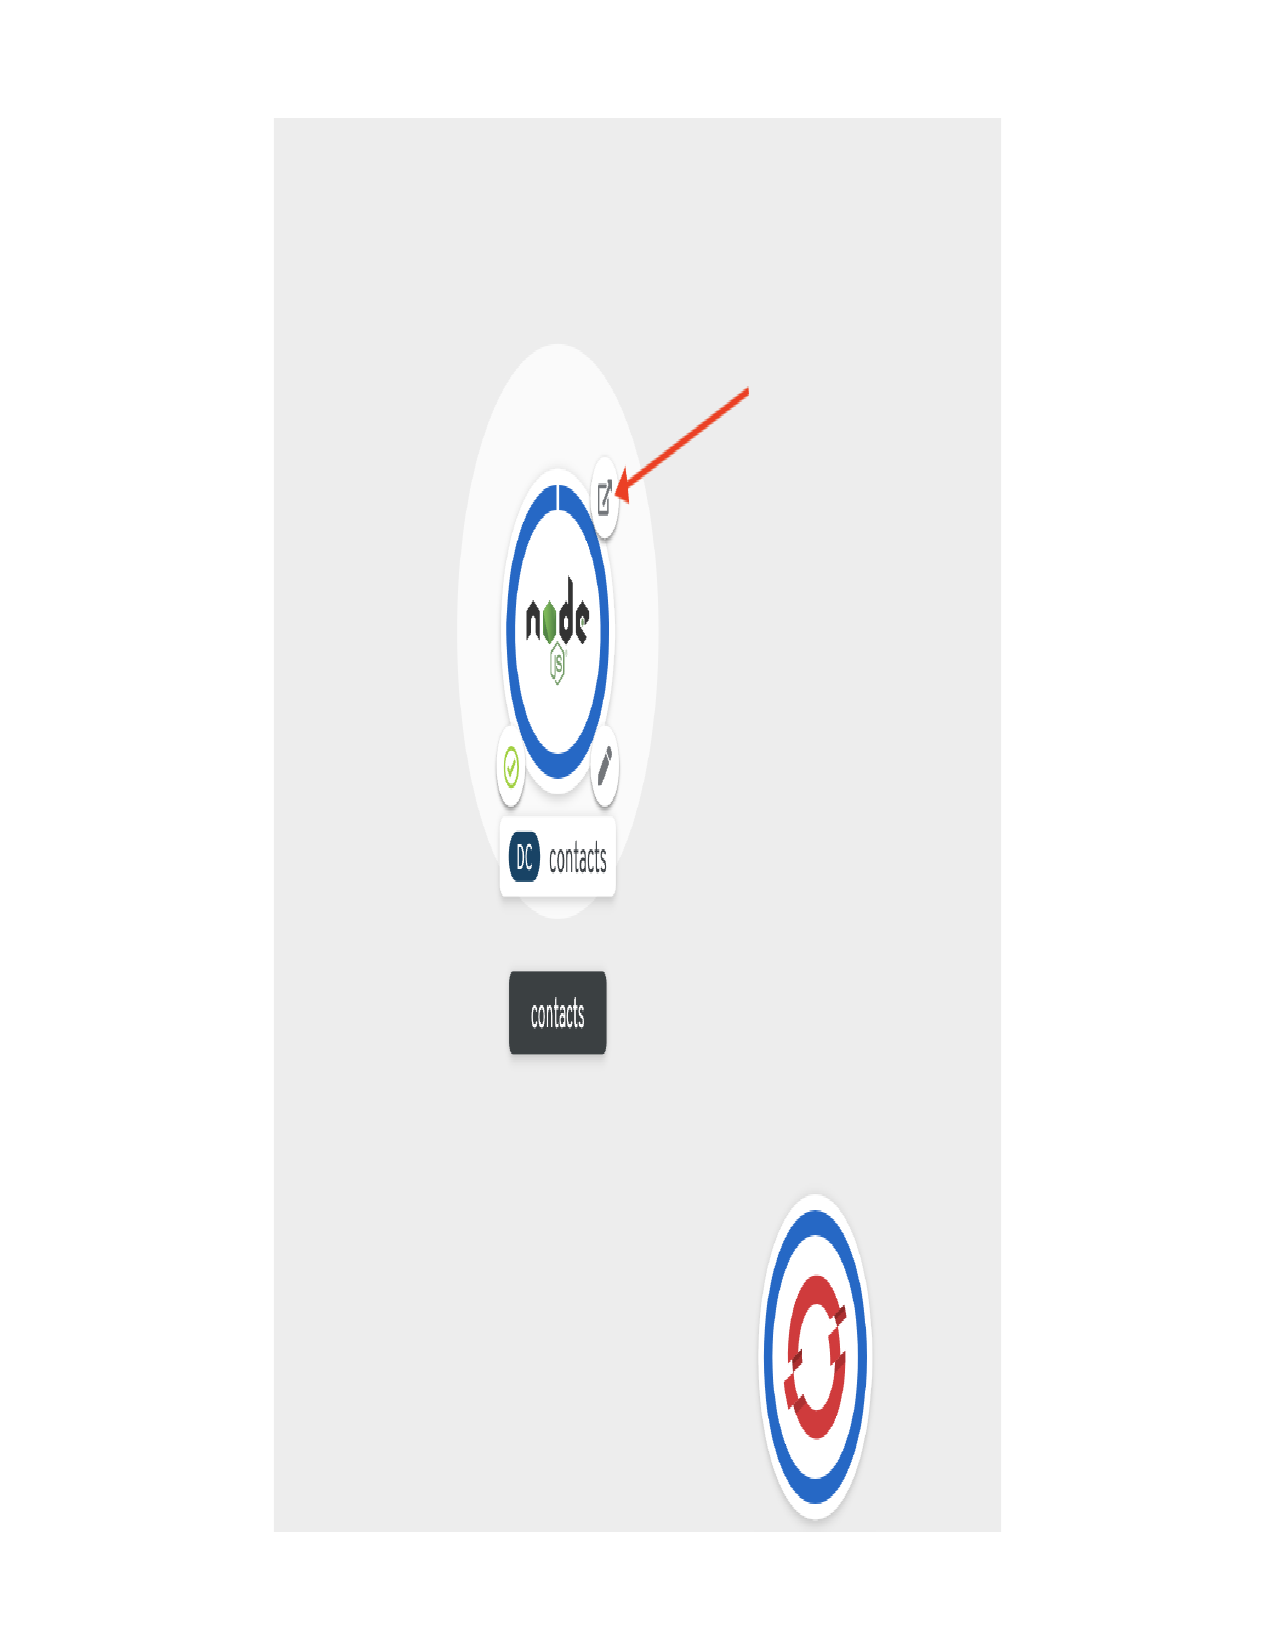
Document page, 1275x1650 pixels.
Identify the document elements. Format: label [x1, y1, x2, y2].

picture [273, 118, 1002, 1532]
